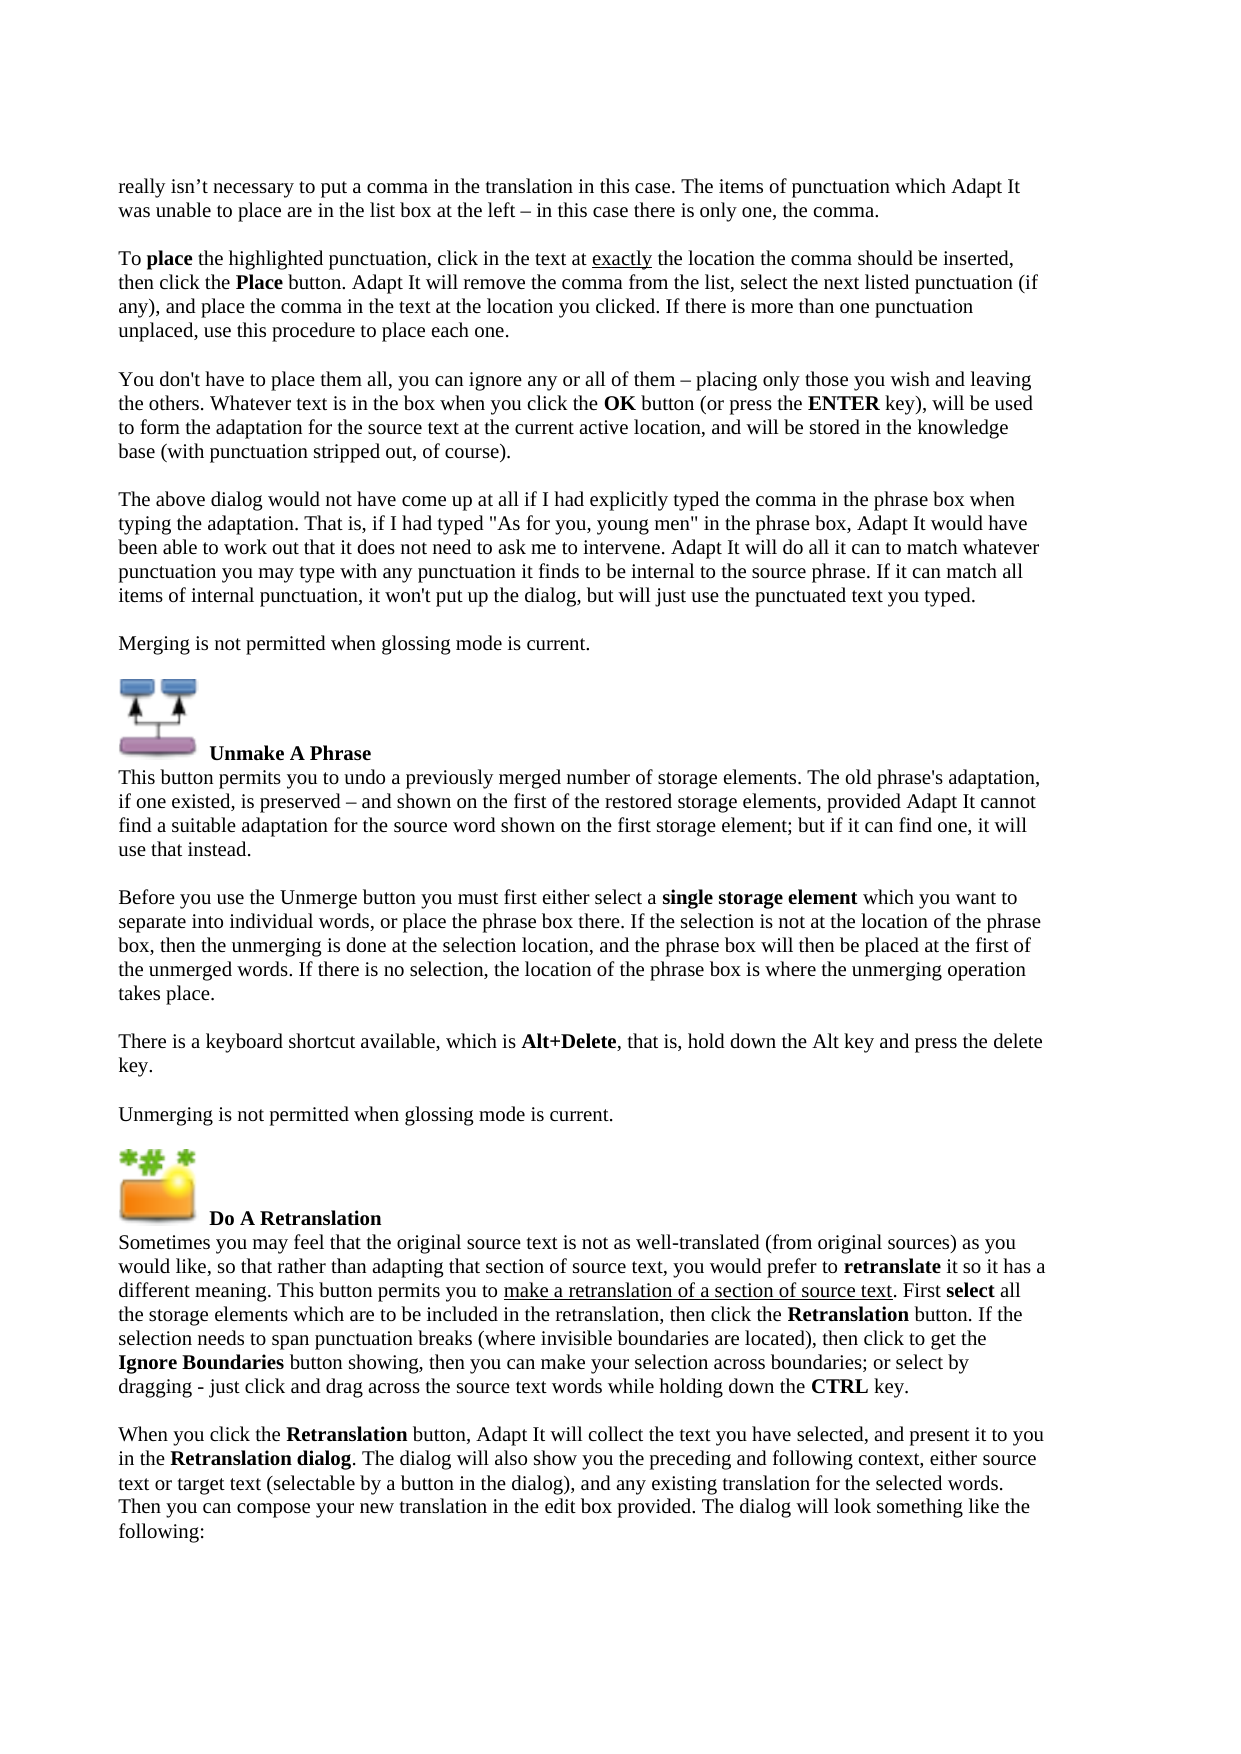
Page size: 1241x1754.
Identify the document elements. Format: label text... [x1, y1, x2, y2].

text Unmerging is not permitted when glossing mode is current. [118, 1101, 1048, 1126]
text To place the highlighted punctuation, click in the text at exactly the location the comma should be inserted, then click the Place button. Adapt It will remove the comma from the list, select the next listed punctuation (if any), and place the comma in the text at the location you clicked. If there is more than one punctuation unplaced, use this procedure to place each one. [118, 246, 1048, 342]
text You don't have to place them all, you can ignore any or all of them – placing only those you wish and leaving the others. Whatever text is in the box when you click the OK button (or press the ENTER key), will be used to form the adaptation for the source text at the current active location, and will be stored in the knowledge base (with punctuation stripped out, of course). [118, 367, 1048, 463]
text The above dialog would not have come up at all if I had explicitly typed the comma in the phrase box when typing the adaptation. That is, if I had typed "As for you, young men" in the phrase box, Adapt It would have been able to work out that it does not need to ask me to intervene. Adapt It will do all it can to match whatever punctuation you may type with any punctuation it finds to be internal to the source phrase. If it can match all items of internal punctuation, it won't put up the dialog, but will just use the punctuated text you typed. [118, 487, 1048, 607]
picture [118, 1149, 199, 1226]
text There is a keyboard shortcut available, which is Alt+Delete, that is, hold down the Alt key and press the delete key. [118, 1029, 1048, 1077]
text really isn’t necessary to put a comma in the translation in this case. The items of punctuation which Adapt It was unable to place are in the list box at the left – in this case there is only one, the comma. [118, 174, 1048, 222]
text Do A Retranslation Sometimes you may feel that the original source text is not as well-translated (from original sources) as you would like, so that rather than adapting that section of source text, you would prefer to retranslate it so it has a different meaning. This button permits you to make a retranslation of a section of source text. First select all the storage elements which are to be included in the retranslation, then click the Retranslation button. If the selection needs to span punctuation breaks (where invisible boundaries are located), then click to get the Ignore Boundaries button showing, then you can make your selection across boundaries; or select by dragging - just click and drag across the source text words while holding down the CTRL key. [118, 1149, 1048, 1398]
text Merging is not permitted when glossing mode is current. [118, 631, 1048, 655]
text When you click the Retranslation button, Adapt It will collect the text you have selected, and present it to you in the Retranslation dialog. The dialog will also show you the preceding and following context, either source text or target text (selectable by a button in the dialog), and any existing translation for the selected words. Then you can compose your new translation in the edit box provided. The dialog will look something like the following: [118, 1422, 1048, 1543]
picture [118, 679, 199, 760]
text Unmake A Phrase This button permits you to undo a previously merged number of storage elements. The old phrase's adaptation, if one existed, is preserved – and shown on the first of the restored storage elements, provided Adapt It cannot find a suitable adaptation for the source word shown on the first storage element; but if it can find one, it will use that instead. [118, 679, 1048, 861]
text Before you use the Unmerge button you must first either select a single storage element which you want to separate into individual words, or place the phrase box there. If the selection is not at the location of the phrase box, then the unmerging is done at the selection location, and the phrase box will then be placed at the first of the unmerged words. If there is no selection, the location of the phrase box is where the unmerging operation takes place. [118, 885, 1048, 1005]
